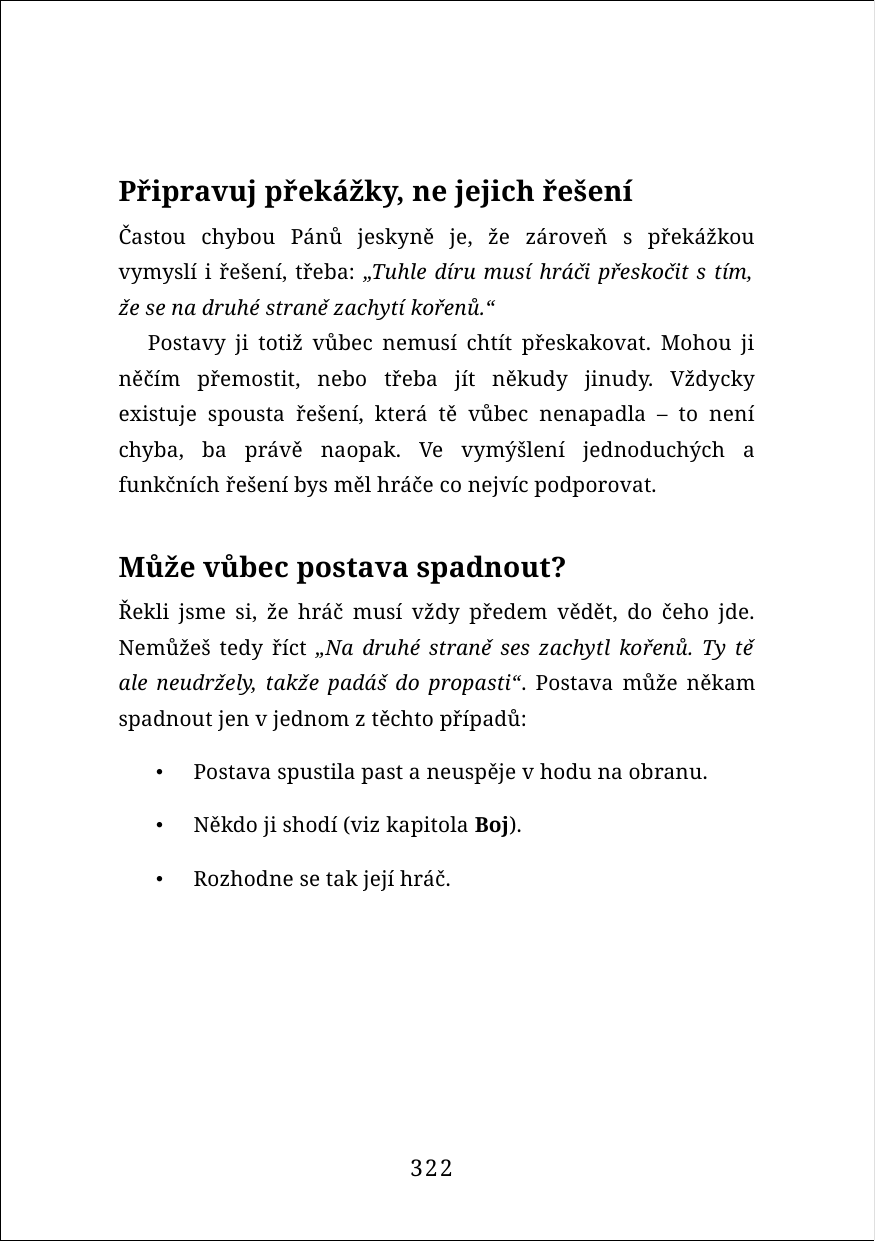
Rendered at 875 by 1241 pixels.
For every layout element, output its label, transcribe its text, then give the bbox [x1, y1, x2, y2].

text Řekli jsme si, že hráč musí vždy předem vědět, do čeho jde. Nemůžeš tedy říct „Na druhé straně ses zachytl kořenů. Ty tě ale neudržely, takže padáš do propasti“. Postava může někam spadnout jen v jednom z těchto případů: [118, 597, 756, 732]
subtitle Připravuj překážky, ne jejich řešení [118, 172, 756, 210]
list Postava spustila past a neuspěje v hodu na obranu. [156, 757, 756, 786]
text Častou chybou Pánů jeskyně je, že zároveň s překážkou vymyslí i řešení, třeba: „Tuhle díru musí hráči přeskočit s tím, že se na druhé straně zachytí kořenů.“ Postavy ji totiž vůbec nemusí chtít přeskakovat. Mohou ji něčím přemostit, nebo třeba jít někudy jinudy. Vždycky existuje spousta řešení, která tě vůbec nenapadla – to není chyba, ba právě naopak. Ve vymýšlení jednoduchých a funkčních řešení bys měl hráče co nejvíc podporovat. [118, 222, 756, 499]
list Někdo ji shodí (viz kapitola Boj). [156, 811, 756, 839]
subtitle Může vůbec postava spadnout? [118, 547, 756, 586]
list Rozhodne se tak její hráč. [156, 864, 756, 892]
